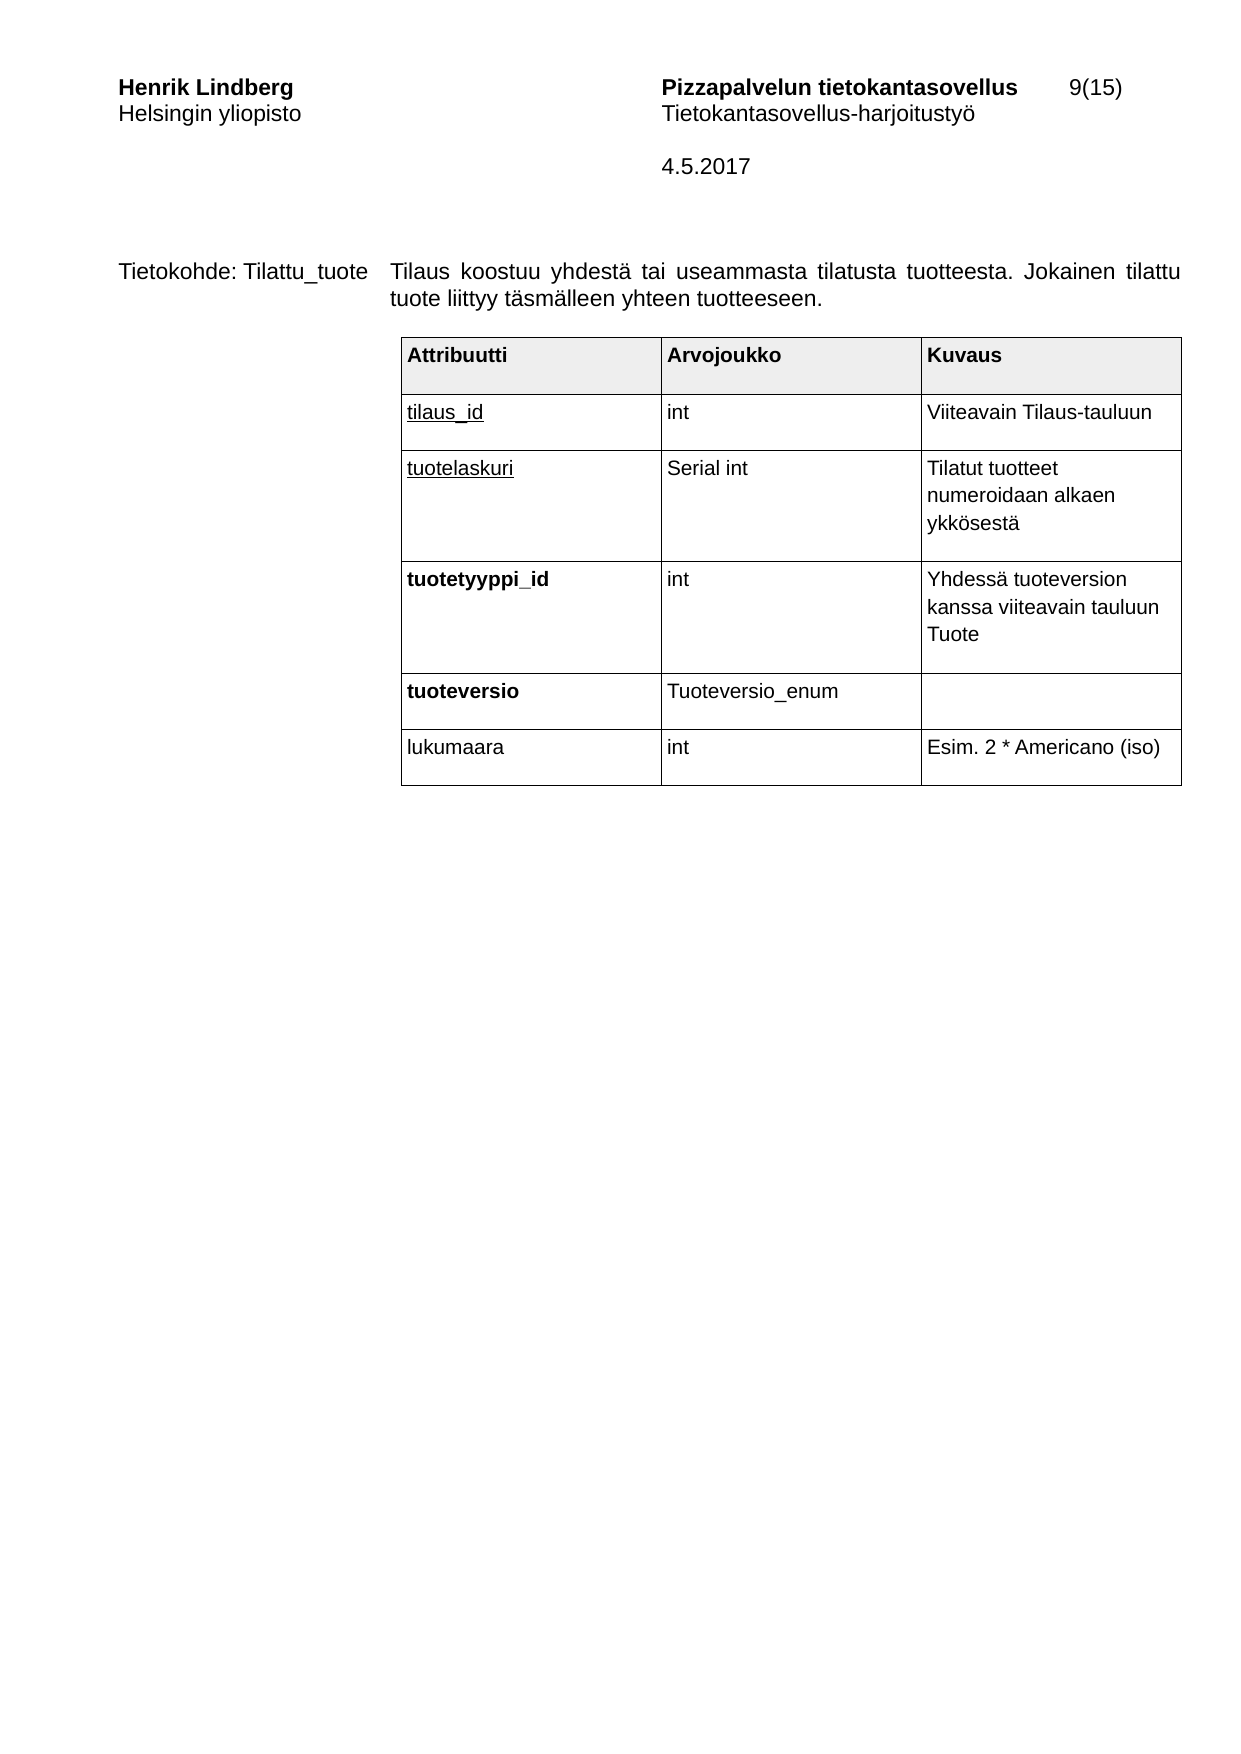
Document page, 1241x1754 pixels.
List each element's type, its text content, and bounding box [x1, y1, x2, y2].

table_cell int [662, 562, 921, 673]
table_cell Serial int [662, 451, 921, 561]
table_header Attribuutti [402, 338, 661, 394]
table_cell tuotelaskuri [402, 451, 661, 561]
table_cell tilaus_id [402, 395, 661, 450]
table_cell tuoteversio [402, 674, 661, 729]
table_cell Tuoteversio_enum [662, 674, 921, 729]
table_cell tuotetyyppi_id [402, 562, 661, 673]
text Tietokohde: Tilattu_tuote Tilaus koostuu yhdestä tai useammasta tilatusta tuotteesta. Jokainen tilattu tuote liittyy täsmälleen yhteen tuotteeseen. [118, 258, 1181, 311]
table_header Arvojoukko [662, 338, 921, 394]
table_header Kuvaus [922, 338, 1181, 394]
table_cell [922, 674, 1181, 729]
table_cell Viiteavain Tilaus-tauluun [922, 395, 1181, 450]
table_cell Esim. 2 * Americano (iso) [922, 730, 1181, 785]
table_cell int [662, 730, 921, 785]
table_cell lukumaara [402, 730, 661, 785]
table_cell int [662, 395, 921, 450]
table_cell Yhdessä tuoteversion kanssa viiteavain tauluun Tuote [922, 562, 1181, 673]
table_cell Tilatut tuotteet numeroidaan alkaen ykkösestä [922, 451, 1181, 561]
